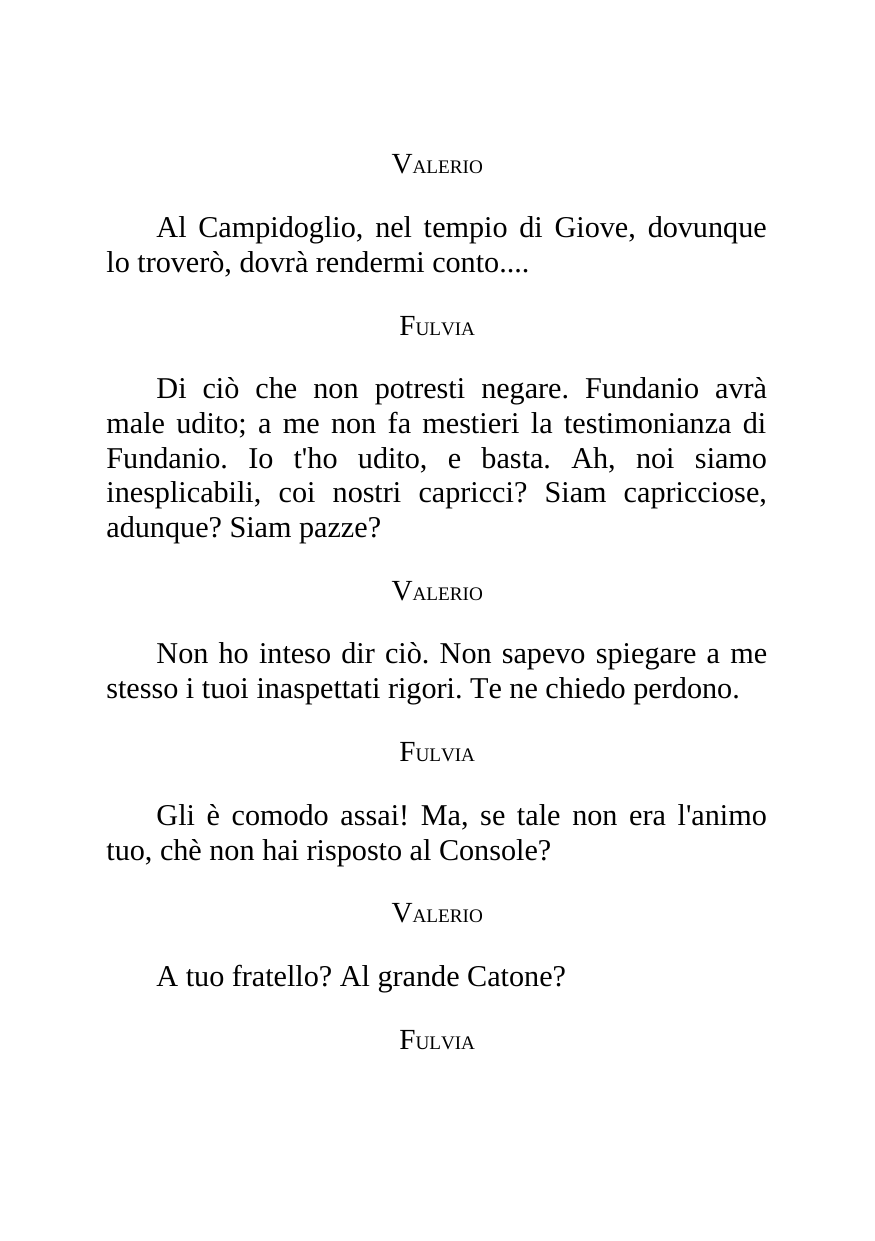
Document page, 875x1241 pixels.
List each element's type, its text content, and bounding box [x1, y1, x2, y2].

text Non ho inteso dir ciò. Non sapevo spiegare a me stesso i tuoi inaspettati rigori. Te ne chiedo perdono. [106, 636, 768, 705]
text Fulvia [156, 734, 718, 768]
text A tuo fratello? Al grande Catone? [106, 958, 768, 993]
text Gli è comodo assai! Ma, se tale non era l'animo tuo, chè non hai risposto al Console? [106, 797, 768, 866]
text Al Campidoglio, nel tempio di Giove, dovunque lo troverò, dovrà rendermi conto.... [106, 209, 768, 278]
text Fulvia [156, 1022, 718, 1056]
text Valerio [156, 146, 718, 180]
text Valerio [156, 896, 718, 929]
text Valerio [156, 573, 718, 607]
text Fulvia [156, 308, 718, 341]
text Di ciò che non potresti negare. Fundanio avrà male udito; a me non fa mestieri la testimonianza di Fundanio. Io t'ho udito, e basta. Ah, noi siamo inesplicabili, coi nostri capricci? Siam capricciose, adunque? Siam pazze? [106, 370, 768, 544]
